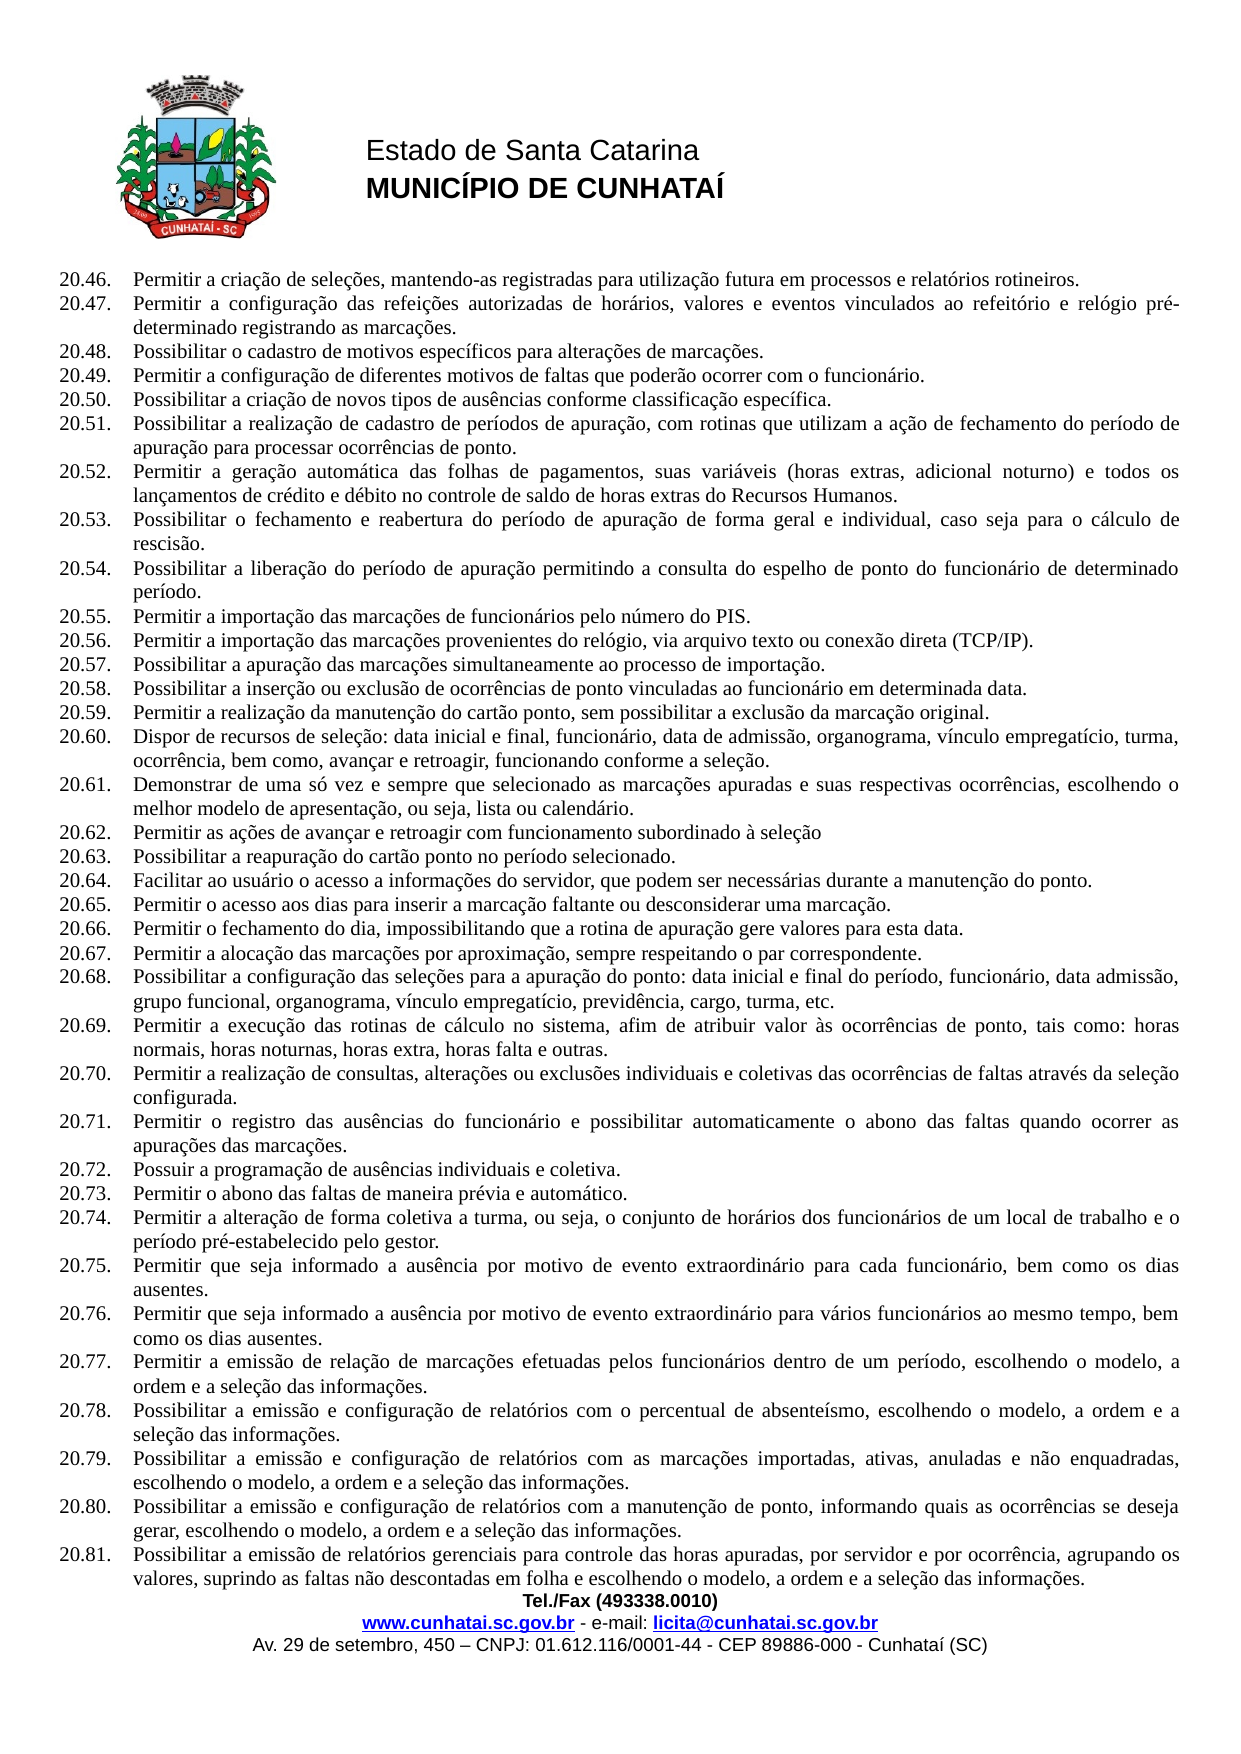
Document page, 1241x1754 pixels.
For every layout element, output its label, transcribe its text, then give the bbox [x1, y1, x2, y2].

list Permitir a importação das marcações de funcionários pelo número do PIS. [59, 603, 1181, 628]
list Possibilitar a inserção ou exclusão de ocorrências de ponto vinculadas ao funcionário em determinada data. [59, 676, 1181, 700]
list Permitir a realização da manutenção do cartão ponto, sem possibilitar a exclusão da marcação original. [59, 700, 1181, 724]
list Permitir a criação de seleções, mantendo-as registradas para utilização futura em processos e relatórios rotineiros. [59, 267, 1181, 291]
list Permitir o abono das faltas de maneira prévia e automático. [59, 1181, 1181, 1205]
list Permitir que seja informado a ausência por motivo de evento extraordinário para vários funcionários ao mesmo tempo, bem como os dias ausentes. [59, 1301, 1181, 1349]
list Possibilitar a emissão e configuração de relatórios com a manutenção de ponto, informando quais as ocorrências se deseja gerar, escolhendo o modelo, a ordem e a seleção das informações. [59, 1494, 1181, 1542]
list Permitir a geração automática das folhas de pagamentos, suas variáveis (horas extras, adicional noturno) e todos os lançamentos de crédito e débito no controle de saldo de horas extras do Recursos Humanos. [59, 459, 1181, 507]
list Possibilitar a realização de cadastro de períodos de apuração, com rotinas que utilizam a ação de fechamento do período de apuração para processar ocorrências de ponto. [59, 411, 1181, 459]
list Permitir que seja informado a ausência por motivo de evento extraordinário para cada funcionário, bem como os dias ausentes. [59, 1253, 1181, 1301]
list Facilitar ao usuário o acesso a informações do servidor, que podem ser necessárias durante a manutenção do ponto. [59, 868, 1181, 892]
list Possibilitar o fechamento e reabertura do período de apuração de forma geral e individual, caso seja para o cálculo de rescisão. [59, 507, 1181, 555]
list Possibilitar a reapuração do cartão ponto no período selecionado. [59, 844, 1181, 868]
list Demonstrar de uma só vez e sempre que selecionado as marcações apuradas e suas respectivas ocorrências, escolhendo o melhor modelo de apresentação, ou seja, lista ou calendário. [59, 772, 1181, 820]
list Permitir a alteração de forma coletiva a turma, ou seja, o conjunto de horários dos funcionários de um local de trabalho e o período pré-estabelecido pelo gestor. [59, 1205, 1181, 1253]
list Permitir a configuração de diferentes motivos de faltas que poderão ocorrer com o funcionário. [59, 363, 1181, 387]
list Permitir as ações de avançar e retroagir com funcionamento subordinado à seleção [59, 820, 1181, 844]
list Possuir a programação de ausências individuais e coletiva. [59, 1157, 1181, 1181]
list Possibilitar a apuração das marcações simultaneamente ao processo de importação. [59, 652, 1181, 676]
list Permitir a emissão de relação de marcações efetuadas pelos funcionários dentro de um período, escolhendo o modelo, a ordem e a seleção das informações. [59, 1349, 1181, 1398]
list Possibilitar a liberação do período de apuração permitindo a consulta do espelho de ponto do funcionário de determinado período. [59, 555, 1181, 603]
list Possibilitar a emissão e configuração de relatórios com as marcações importadas, ativas, anuladas e não enquadradas, escolhendo o modelo, a ordem e a seleção das informações. [59, 1446, 1181, 1494]
list Permitir a importação das marcações provenientes do relógio, via arquivo texto ou conexão direta (TCP/IP). [59, 628, 1181, 652]
list Possibilitar a emissão de relatórios gerenciais para controle das horas apuradas, por servidor e por ocorrência, agrupando os valores, suprindo as faltas não descontadas em folha e escolhendo o modelo, a ordem e a seleção das informações. [59, 1542, 1181, 1590]
list Possibilitar a criação de novos tipos de ausências conforme classificação específica. [59, 387, 1181, 411]
list Permitir a configuração das refeições autorizadas de horários, valores e eventos vinculados ao refeitório e relógio pré-determinado registrando as marcações. [59, 291, 1181, 339]
list Dispor de recursos de seleção: data inicial e final, funcionário, data de admissão, organograma, vínculo empregatício, turma, ocorrência, bem como, avançar e retroagir, funcionando conforme a seleção. [59, 724, 1181, 772]
list Permitir a alocação das marcações por aproximação, sempre respeitando o par correspondente. [59, 940, 1181, 964]
list Permitir o fechamento do dia, impossibilitando que a rotina de apuração gere valores para esta data. [59, 916, 1181, 940]
list Possibilitar o cadastro de motivos específicos para alterações de marcações. [59, 339, 1181, 363]
list Permitir a realização de consultas, alterações ou exclusões individuais e coletivas das ocorrências de faltas através da seleção configurada. [59, 1061, 1181, 1109]
list Permitir o registro das ausências do funcionário e possibilitar automaticamente o abono das faltas quando ocorrer as apurações das marcações. [59, 1109, 1181, 1157]
list Possibilitar a emissão e configuração de relatórios com o percentual de absenteísmo, escolhendo o modelo, a ordem e a seleção das informações. [59, 1398, 1181, 1446]
list Possibilitar a configuração das seleções para a apuração do ponto: data inicial e final do período, funcionário, data admissão, grupo funcional, organograma, vínculo empregatício, previdência, cargo, turma, etc. [59, 964, 1181, 1013]
list Permitir a execução das rotinas de cálculo no sistema, afim de atribuir valor às ocorrências de ponto, tais como: horas normais, horas noturnas, horas extra, horas falta e outras. [59, 1013, 1181, 1061]
list Permitir o acesso aos dias para inserir a marcação faltante ou desconsiderar uma marcação. [59, 892, 1181, 916]
